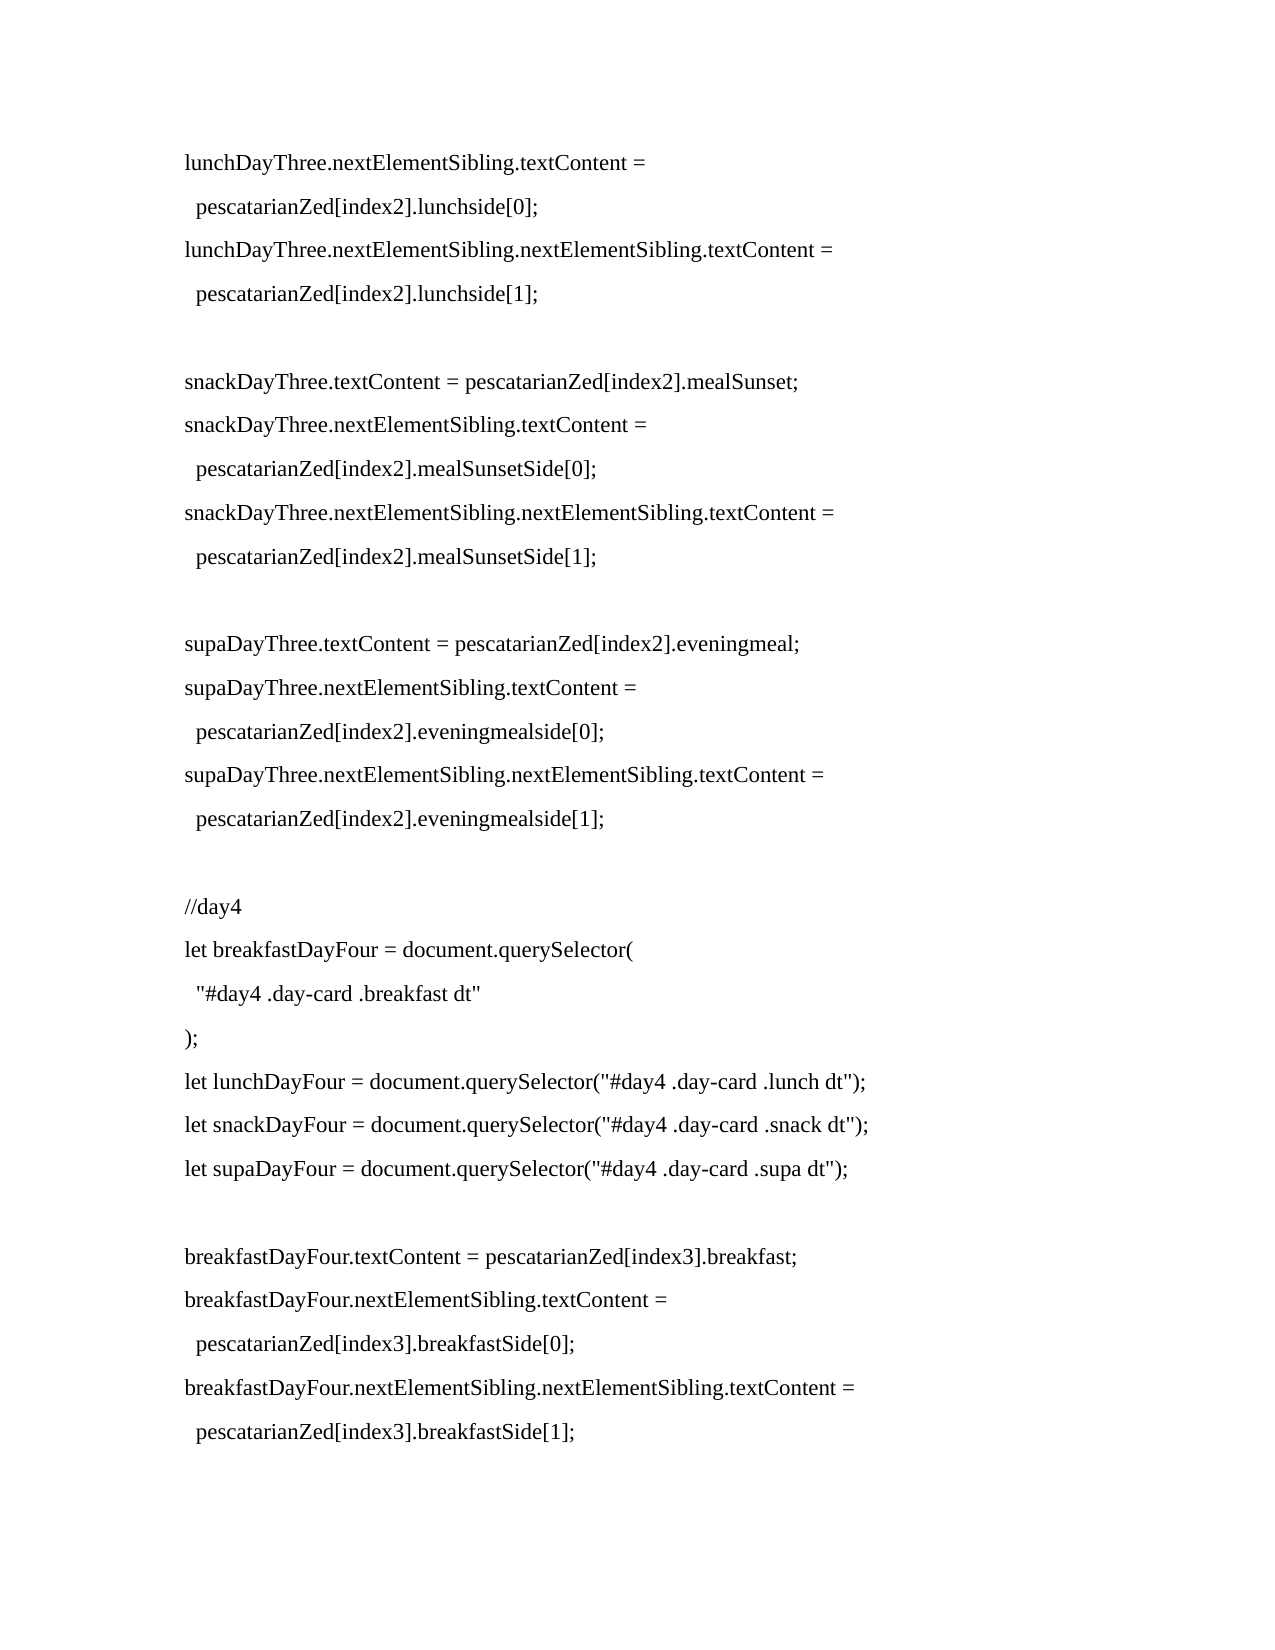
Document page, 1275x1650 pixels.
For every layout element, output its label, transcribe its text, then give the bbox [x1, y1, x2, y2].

text ); [150, 1025, 1125, 1050]
text supaDayThree.nextElementSibling.textContent = [150, 675, 1125, 700]
text let snackDayFour = document.querySelector("#day4 .day-card .snack dt"); [150, 1112, 1125, 1138]
text let breakfastDayFour = document.querySelector( [150, 937, 1125, 963]
text pescatarianZed[index2].eveningmealside[0]; [150, 719, 1125, 744]
text //day4 [150, 894, 1125, 919]
text pescatarianZed[index2].mealSunsetSide[1]; [150, 544, 1125, 569]
text supaDayThree.textContent = pescatarianZed[index2].eveningmeal; [150, 631, 1125, 657]
text let supaDayFour = document.querySelector("#day4 .day-card .supa dt"); [150, 1156, 1125, 1182]
text pescatarianZed[index2].lunchside[1]; [150, 281, 1125, 307]
text supaDayThree.nextElementSibling.nextElementSibling.textContent = [150, 762, 1125, 788]
text lunchDayThree.nextElementSibling.textContent = [150, 150, 1125, 175]
text pescatarianZed[index2].mealSunsetSide[0]; [150, 456, 1125, 482]
text breakfastDayFour.nextElementSibling.textContent = [150, 1287, 1125, 1313]
text snackDayThree.nextElementSibling.nextElementSibling.textContent = [150, 500, 1125, 525]
text "#day4 .day-card .breakfast dt" [150, 981, 1125, 1007]
text pescatarianZed[index2].lunchside[0]; [150, 194, 1125, 219]
text snackDayThree.nextElementSibling.textContent = [150, 412, 1125, 438]
text let lunchDayFour = document.querySelector("#day4 .day-card .lunch dt"); [150, 1069, 1125, 1094]
text pescatarianZed[index3].breakfastSide[1]; [150, 1419, 1125, 1444]
text snackDayThree.textContent = pescatarianZed[index2].mealSunset; [150, 369, 1125, 394]
text pescatarianZed[index3].breakfastSide[0]; [150, 1331, 1125, 1357]
text lunchDayThree.nextElementSibling.nextElementSibling.textContent = [150, 237, 1125, 263]
text pescatarianZed[index2].eveningmealside[1]; [150, 806, 1125, 832]
text breakfastDayFour.textContent = pescatarianZed[index3].breakfast; [150, 1244, 1125, 1269]
text breakfastDayFour.nextElementSibling.nextElementSibling.textContent = [150, 1375, 1125, 1400]
